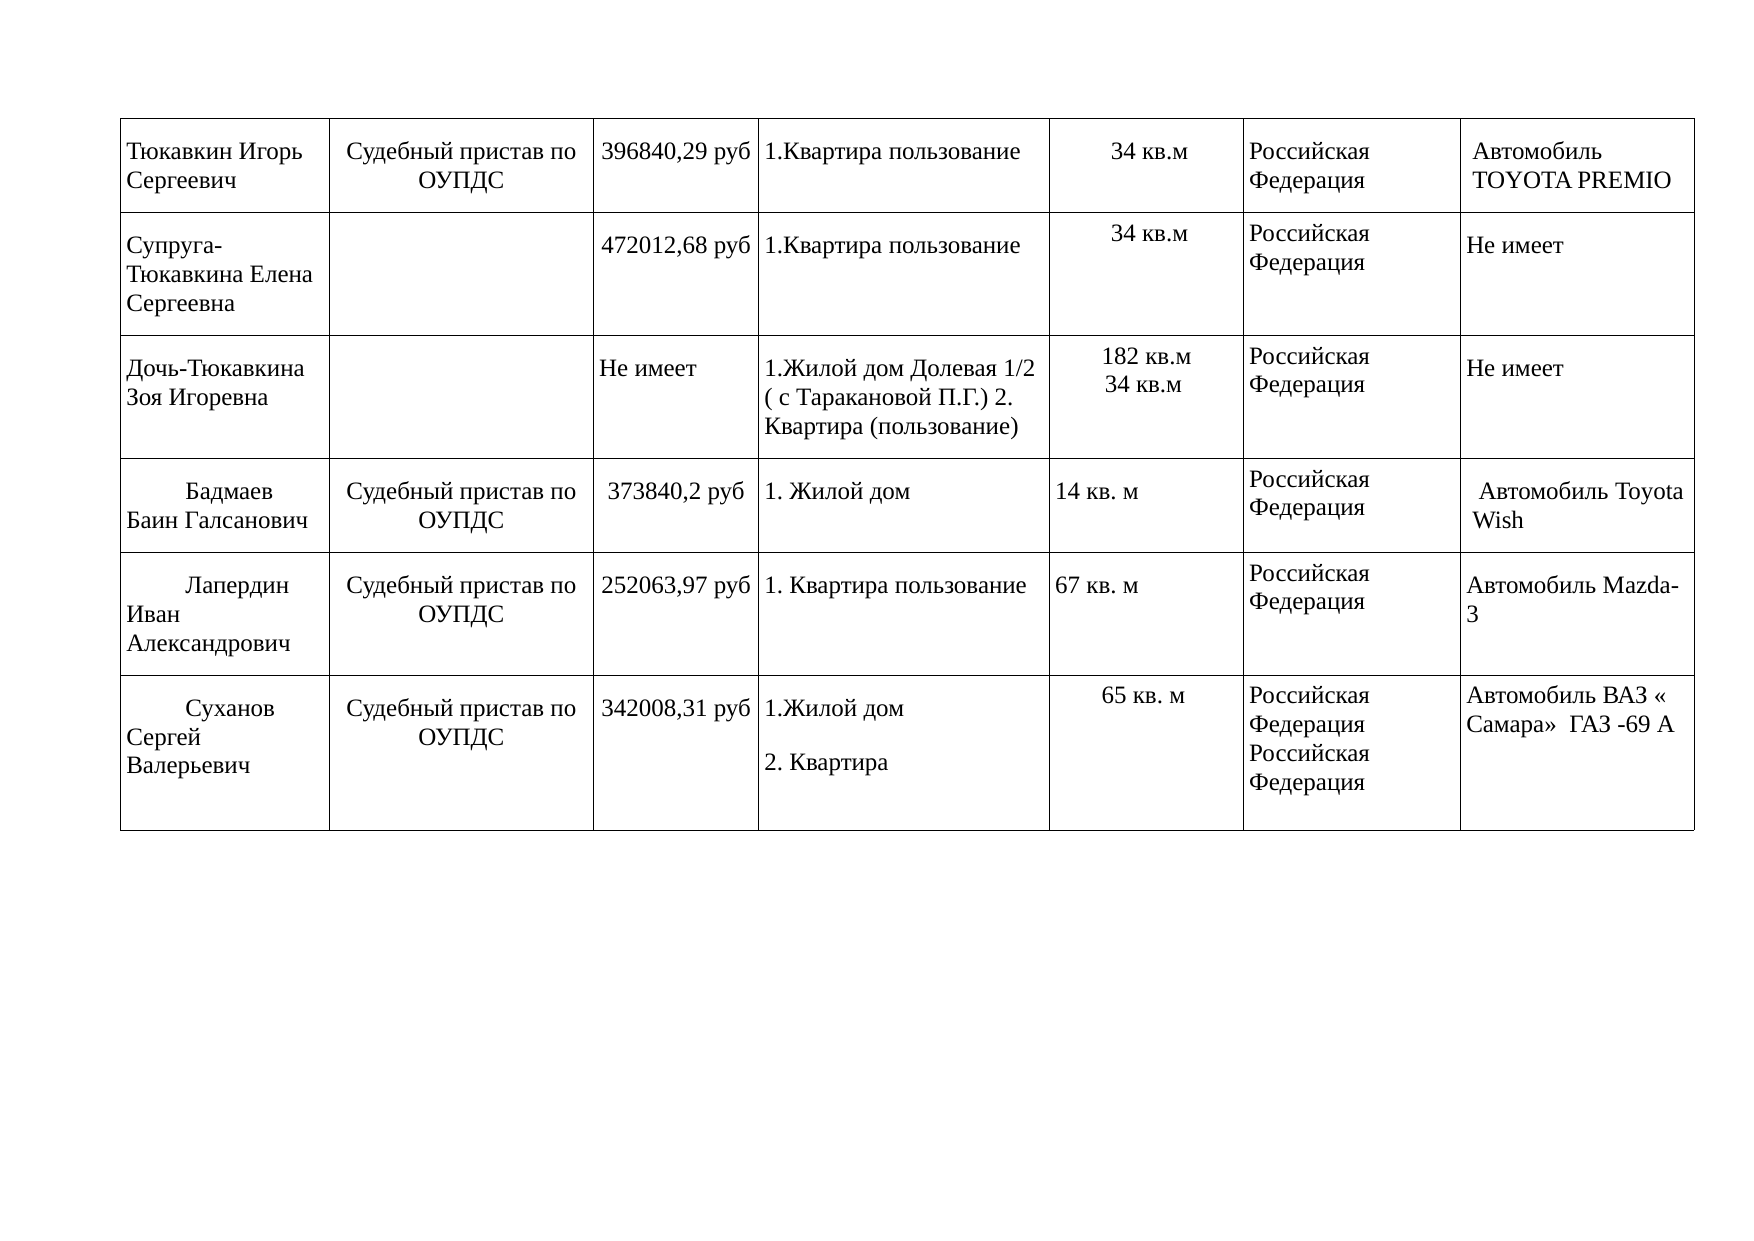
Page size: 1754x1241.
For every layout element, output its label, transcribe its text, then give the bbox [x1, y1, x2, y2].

table_cell 396840,29 руб [594, 119, 758, 212]
table_cell Автомобиль Мazda-3 [1461, 553, 1694, 675]
table_cell Дочь-Тюкавкина Зоя Игоревна [121, 336, 329, 458]
table_cell Судебный пристав по ОУПДС [330, 676, 593, 830]
table_cell Не имеет [1461, 213, 1694, 335]
table_cell 67 кв. м [1050, 553, 1243, 675]
table_cell Не имеет [594, 336, 758, 458]
table_cell Не имеет [1461, 336, 1694, 458]
table_cell Российская Федерация [1244, 459, 1460, 552]
table_cell 1.Квартира пользование [759, 119, 1049, 212]
table_cell Судебный пристав по ОУПДС [330, 459, 593, 552]
table_cell Автомобиль TOYOTA PREMIO [1461, 119, 1694, 212]
table_cell Лапердин Иван Александрович [121, 553, 329, 675]
table_cell Суханов Сергей Валерьевич [121, 676, 329, 830]
table_cell Российская Федерация [1244, 336, 1460, 458]
table_cell Автомобиль Тоyota Wish [1461, 459, 1694, 552]
table_cell Судебный пристав по ОУПДС [330, 553, 593, 675]
table_cell 373840,2 руб [594, 459, 758, 552]
table_cell 252063,97 руб [594, 553, 758, 675]
table_cell Судебный пристав по ОУПДС [330, 119, 593, 212]
table_cell 472012,68 руб [594, 213, 758, 335]
table_cell 342008,31 руб [594, 676, 758, 830]
table_cell Автомобиль ВАЗ « Самара» ГАЗ -69 А [1461, 676, 1694, 830]
table_cell [330, 336, 593, 458]
table_cell 1.Жилой дом 2. Квартира [759, 676, 1049, 830]
table_cell 1. Жилой дом [759, 459, 1049, 552]
table_cell Супруга-Тюкавкина Елена Сергеевна [121, 213, 329, 335]
table_cell 1. Квартира пользование [759, 553, 1049, 675]
table_cell 1.Жилой дом Долевая 1/2 ( с Таракановой П.Г.) 2. Квартира (пользование) [759, 336, 1049, 458]
table_cell Тюкавкин Игорь Сергеевич [121, 119, 329, 212]
table_cell Бадмаев Баин Галсанович [121, 459, 329, 552]
table_cell 34 кв.м [1050, 119, 1243, 212]
table_cell [330, 213, 593, 335]
table_cell Российская Федерация Российская Федерация [1244, 676, 1460, 830]
table_cell Российская Федерация [1244, 553, 1460, 675]
table_cell Российская Федерация [1244, 213, 1460, 335]
table_cell 182 кв.м 34 кв.м [1050, 336, 1243, 458]
table_cell 65 кв. м [1050, 676, 1243, 830]
table_cell Российская Федерация [1244, 119, 1460, 212]
table_cell 14 кв. м [1050, 459, 1243, 552]
table_cell 1.Квартира пользование [759, 213, 1049, 335]
table_cell 34 кв.м [1050, 213, 1243, 335]
